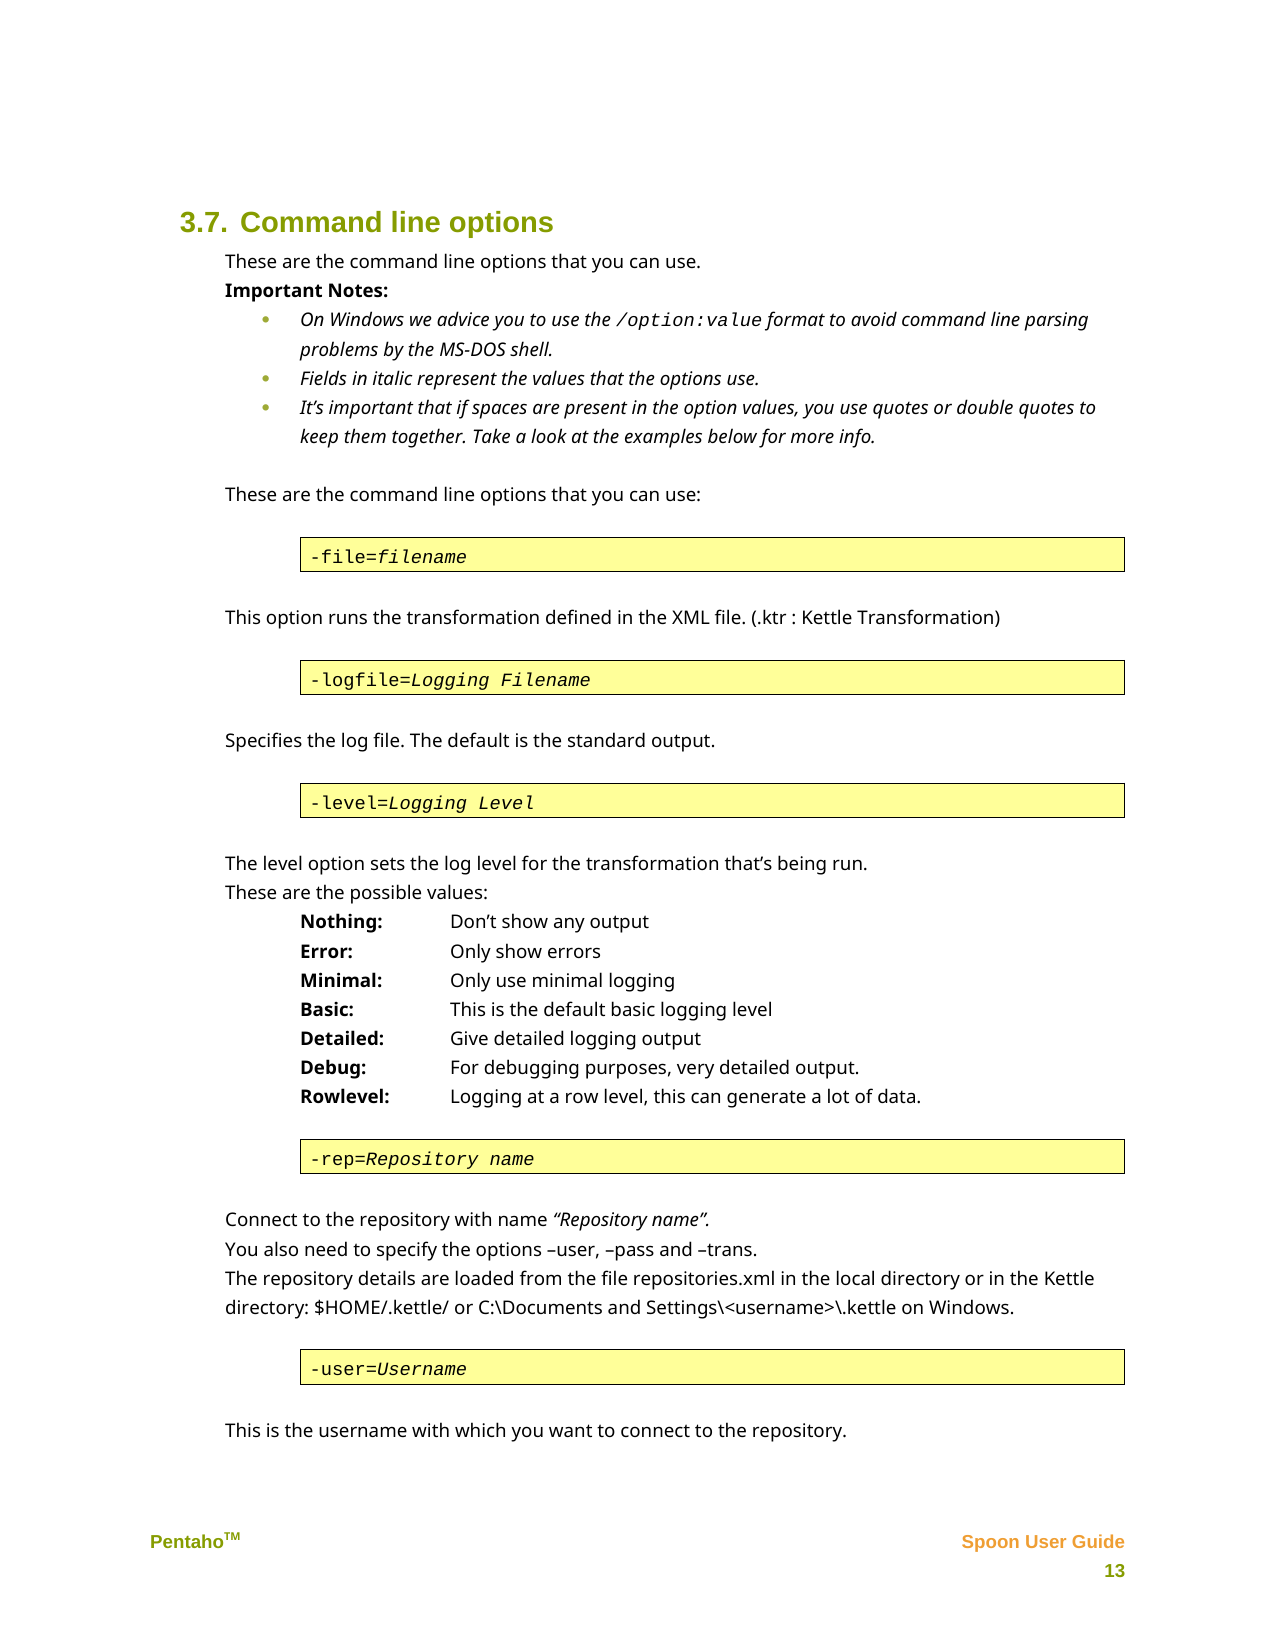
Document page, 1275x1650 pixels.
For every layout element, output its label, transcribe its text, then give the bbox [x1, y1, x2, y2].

text These are the command line options that you can use: [225, 478, 1125, 508]
text The repository details are loaded from the file repositories.xml in the local directory or in the Kettle directory: $HOME/.kettle/ or C:\Documents and Settings\<username>\.kettle on Windows. [225, 1262, 1125, 1320]
text Detailed: Give detailed logging output [225, 1022, 1125, 1051]
text Basic: This is the default basic logging level [225, 993, 1125, 1022]
text Nothing: Don’t show any output [300, 906, 1125, 935]
text -file=filename [301, 538, 1124, 571]
text Specifies the log file. The default is the standard output. [225, 724, 1125, 753]
list It’s important that if spaces are present in the option values, you use quotes or double quotes to keep them together. Take a look at the examples below for more info. [262, 391, 1125, 449]
text You also need to specify the options –user, –pass and –trans. [225, 1233, 1125, 1262]
text The level option sets the log level for the transformation that’s being run. [225, 847, 1125, 876]
text These are the possible values: [225, 876, 1125, 906]
subtitle Command line options [179, 204, 1125, 239]
text -user=Username [301, 1350, 1124, 1384]
text -rep=Repository name [301, 1140, 1124, 1173]
text -level=Logging Level [301, 784, 1124, 817]
text Rowlevel: Logging at a row level, this can generate a lot of data. [225, 1081, 1125, 1110]
text Important Notes: [225, 274, 1125, 303]
text Error: Only show errors [300, 935, 1125, 964]
text -logfile=Logging Filename [301, 661, 1124, 694]
text Minimal: Only use minimal logging [300, 964, 1125, 993]
text This is the username with which you want to connect to the repository. [225, 1414, 1125, 1443]
list On Windows we advice you to use the /option:value format to avoid command line parsing problems by the MS-DOS shell. [262, 303, 1125, 362]
text This option runs the transformation defined in the XML file. (.ktr : Kettle Transformation) [225, 601, 1125, 631]
text Connect to the repository with name “Repository name”. [225, 1203, 1125, 1233]
text These are the command line options that you can use. [225, 245, 1125, 274]
list Fields in italic represent the values that the options use. [262, 362, 1125, 391]
text Debug: For debugging purposes, very detailed output. [225, 1051, 1125, 1081]
